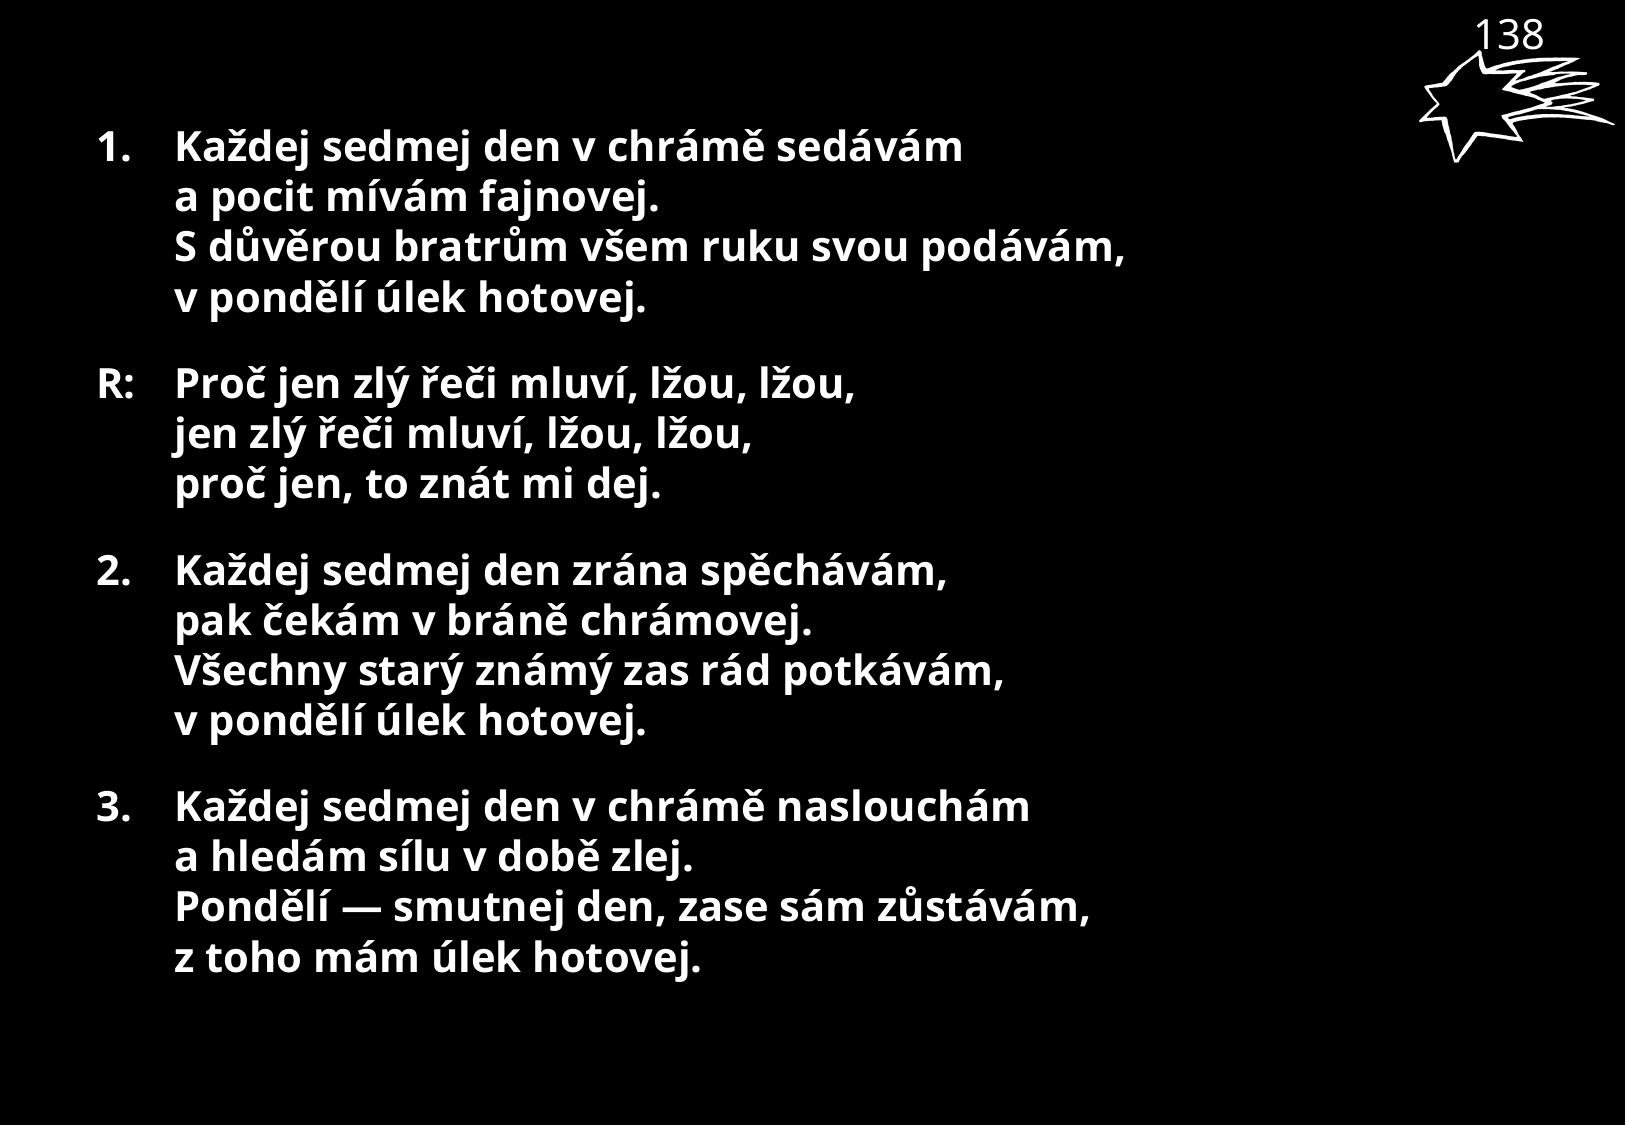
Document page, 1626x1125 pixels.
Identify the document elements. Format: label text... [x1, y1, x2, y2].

text_box 138 [1405, 0, 1626, 66]
list 1. Každej sedmej den v chrámě sedávám a pocit mívám fajnovej. S důvěrou bratrům všem ruku svou podávám, v pondělí úlek hotovej. R: Proč jen zlý řeči mluví, lžou, lžou, jen zlý řeči mluví, lžou, lžou, proč jen, to znát mi dej. 2. Každej sedmej den zrána spěchávám, pak čekám v bráně chrámovej. Všechny starý známý zas rád potkávám, v pondělí úlek hotovej. 3. Každej sedmej den v chrámě naslouchám a hledám sílu v době zlej. Pondělí — smutnej den, zase sám zůstávám, z toho mám úlek hotovej. [81, 112, 1544, 1101]
